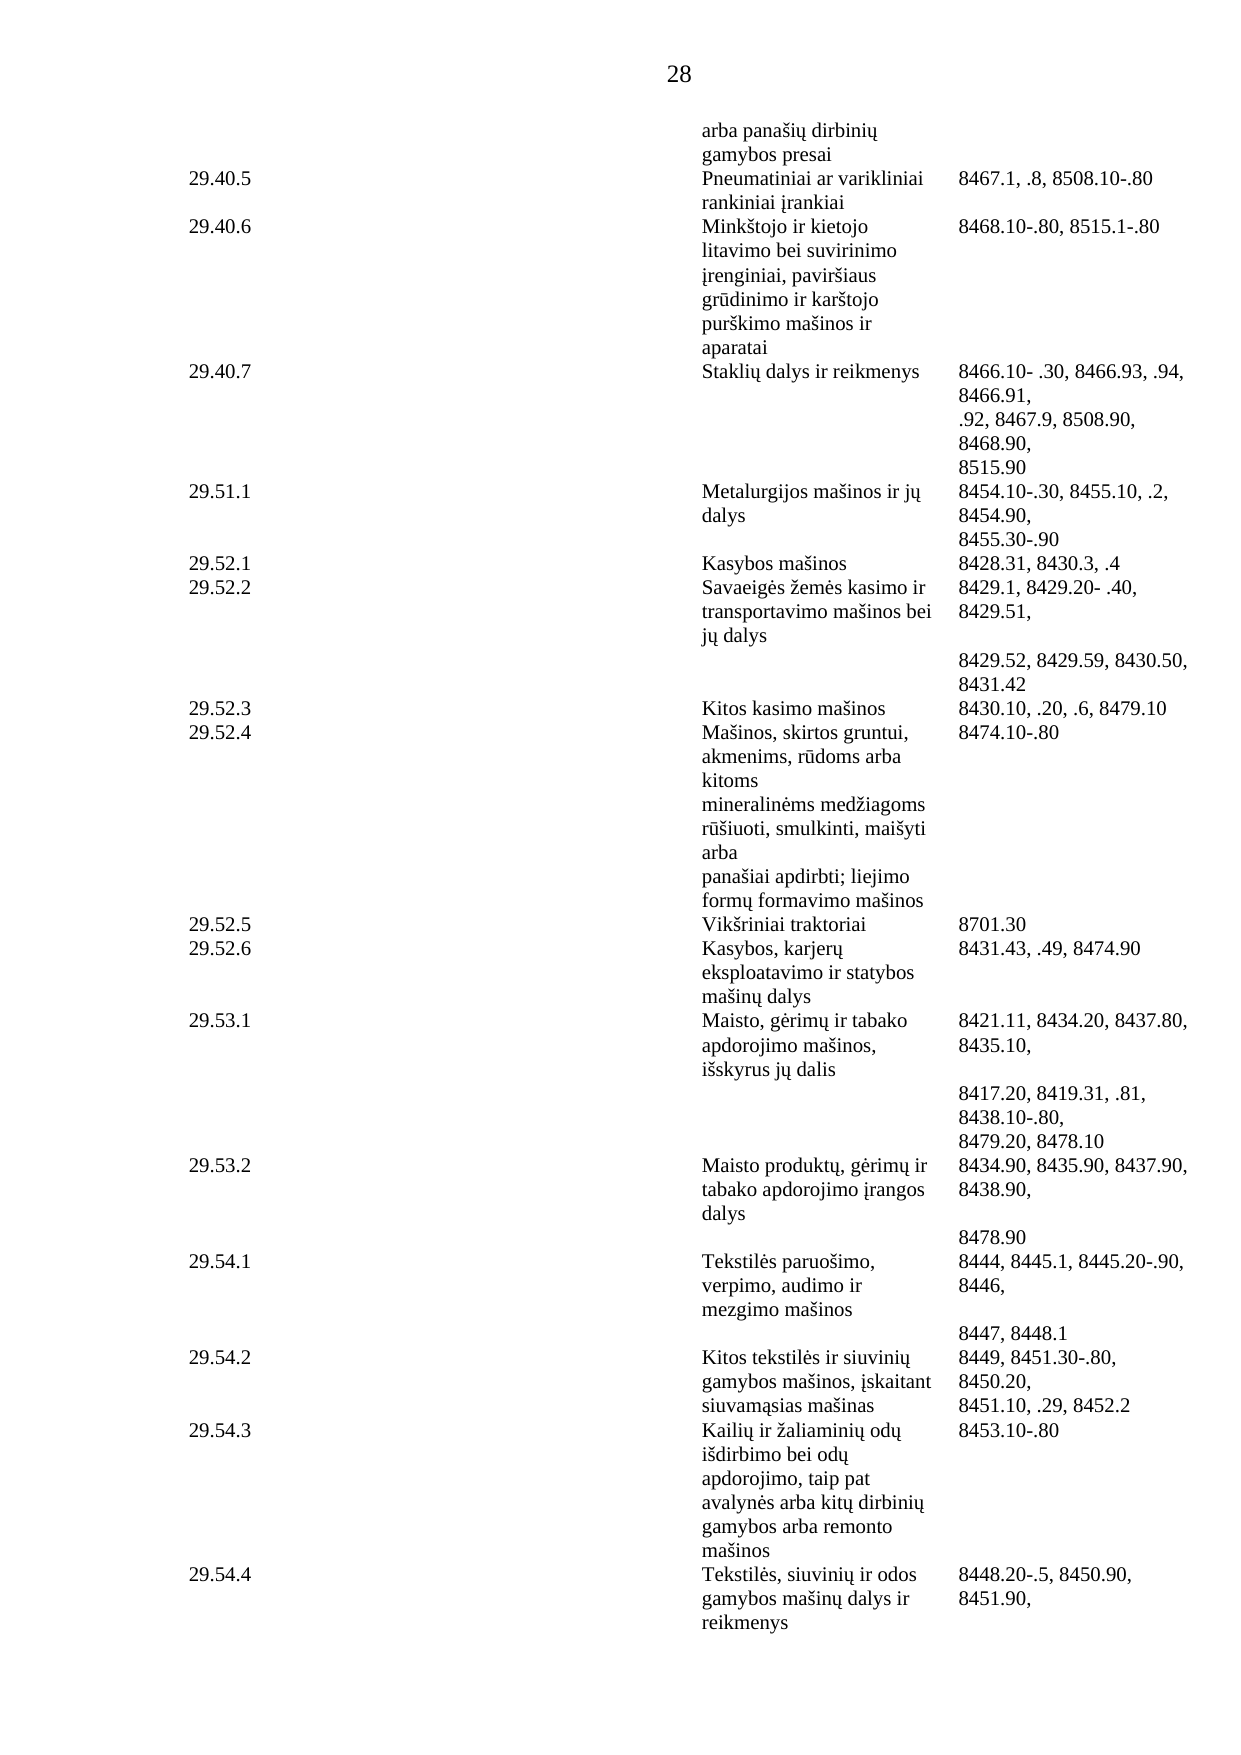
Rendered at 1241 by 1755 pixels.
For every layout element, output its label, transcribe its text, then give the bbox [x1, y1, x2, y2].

table_cell 8428.31, 8430.3, .4 [947, 551, 1204, 575]
table_cell Metalurgijos mašinos ir jų dalys [690, 479, 947, 527]
table_cell siuvamąsias mašinas [690, 1394, 947, 1417]
table_cell 29.53.2 [177, 1153, 344, 1225]
table_cell [344, 166, 690, 214]
table_cell arba panašių dirbinių gamybos presai [690, 118, 947, 166]
table_cell [177, 1129, 344, 1153]
table_cell [177, 527, 344, 551]
table_cell 8444, 8445.1, 8445.20-.90, 8446, [947, 1249, 1204, 1321]
table_cell [177, 1490, 344, 1562]
table_cell 29.52.6 [177, 936, 344, 1008]
table_cell 8447, 8448.1 [947, 1321, 1204, 1345]
table_cell 29.54.4 [177, 1562, 344, 1634]
table_cell [947, 1490, 1204, 1562]
table_cell Minkštojo ir kietojo litavimo bei suvirinimo įrenginiai, paviršiaus [690, 214, 947, 287]
table_cell [344, 1418, 690, 1490]
table_cell 8468.10-.80, 8515.1-.80 [947, 214, 1204, 287]
table_cell [344, 864, 690, 912]
table_cell [690, 1321, 947, 1345]
table_cell [344, 936, 690, 1008]
table_cell avalynės arba kitų dirbinių gamybos arba remonto mašinos [690, 1490, 947, 1562]
table_cell [177, 648, 344, 696]
table_cell .92, 8467.9, 8508.90, 8468.90, [947, 407, 1204, 455]
table_cell [947, 118, 1204, 166]
table_cell [177, 407, 344, 455]
table_cell 8429.52, 8429.59, 8430.50, 8431.42 [947, 648, 1204, 696]
table_cell Mašinos, skirtos gruntui, akmenims, rūdoms arba kitoms [690, 720, 947, 792]
table_cell 8454.10-.30, 8455.10, .2, 8454.90, [947, 479, 1204, 527]
table_cell [344, 696, 690, 720]
table_cell [344, 1129, 690, 1153]
table_cell 29.54.3 [177, 1418, 344, 1490]
table_cell 29.54.1 [177, 1249, 344, 1321]
table_cell 29.40.5 [177, 166, 344, 214]
table_cell [344, 1009, 690, 1081]
table_cell [344, 527, 690, 551]
table_cell 29.52.2 [177, 575, 344, 647]
table_cell [344, 1321, 690, 1345]
table_cell [344, 912, 690, 936]
table_cell [947, 864, 1204, 912]
table_cell [344, 1490, 690, 1562]
table_cell Staklių dalys ir reikmenys [690, 359, 947, 407]
table_cell 8417.20, 8419.31, .81, 8438.10-.80, [947, 1081, 1204, 1129]
table_cell 8479.20, 8478.10 [947, 1129, 1204, 1153]
table_cell 8478.90 [947, 1225, 1204, 1249]
table_cell 8466.10- .30, 8466.93, .94, 8466.91, [947, 359, 1204, 407]
table_cell [177, 792, 344, 864]
table_cell Tekstilės paruošimo, verpimo, audimo ir mezgimo mašinos [690, 1249, 947, 1321]
table_cell Kasybos mašinos [690, 551, 947, 575]
table_cell [344, 287, 690, 359]
table_cell Maisto, gėrimų ir tabako apdorojimo mašinos, išskyrus jų dalis [690, 1009, 947, 1081]
table_cell [344, 720, 690, 792]
table_cell Kailių ir žaliaminių odų išdirbimo bei odų apdorojimo, taip pat [690, 1418, 947, 1490]
table_cell [690, 1129, 947, 1153]
table_cell 8449, 8451.30-.80, 8450.20, [947, 1345, 1204, 1393]
table_cell [947, 287, 1204, 359]
table_cell Kasybos, karjerų eksploatavimo ir statybos mašinų dalys [690, 936, 947, 1008]
table_cell 29.52.4 [177, 720, 344, 792]
table_cell [344, 1225, 690, 1249]
table_cell Savaeigės žemės kasimo ir transportavimo mašinos bei jų dalys [690, 575, 947, 647]
table_cell 29.52.3 [177, 696, 344, 720]
table_cell 8455.30-.90 [947, 527, 1204, 551]
table_cell 29.40.6 [177, 214, 344, 287]
table_cell Tekstilės, siuvinių ir odos gamybos mašinų dalys ir reikmenys [690, 1562, 947, 1634]
table_cell [344, 1153, 690, 1225]
table_cell [344, 479, 690, 527]
table_cell [690, 455, 947, 479]
table_cell [177, 287, 344, 359]
table_cell 8448.20-.5, 8450.90, 8451.90, [947, 1562, 1204, 1634]
table_cell Kitos tekstilės ir siuvinių gamybos mašinos, įskaitant [690, 1345, 947, 1393]
table_cell [344, 359, 690, 407]
table_cell [690, 1225, 947, 1249]
table_cell 29.54.2 [177, 1345, 344, 1393]
table_cell [177, 1225, 344, 1249]
table_cell [344, 1562, 690, 1634]
table_cell 8701.30 [947, 912, 1204, 936]
table_cell [344, 1394, 690, 1417]
table_cell [344, 118, 690, 166]
table_cell [344, 455, 690, 479]
table_cell [344, 551, 690, 575]
table_cell [177, 1394, 344, 1417]
table_cell [344, 1345, 690, 1393]
table_cell 8515.90 [947, 455, 1204, 479]
table_cell [344, 648, 690, 696]
table_cell Pneumatiniai ar varikliniai rankiniai įrankiai [690, 166, 947, 214]
table_cell [947, 792, 1204, 864]
table_cell [690, 648, 947, 696]
table_cell 8474.10-.80 [947, 720, 1204, 792]
table_cell [177, 1321, 344, 1345]
table_cell 8434.90, 8435.90, 8437.90, 8438.90, [947, 1153, 1204, 1225]
table_cell [177, 1081, 344, 1129]
table_cell 29.53.1 [177, 1009, 344, 1081]
table_cell Kitos kasimo mašinos [690, 696, 947, 720]
table_cell [344, 575, 690, 647]
table_cell mineralinėms medžiagoms rūšiuoti, smulkinti, maišyti arba [690, 792, 947, 864]
table_cell 29.52.5 [177, 912, 344, 936]
table_cell 29.52.1 [177, 551, 344, 575]
table_cell 8429.1, 8429.20- .40, 8429.51, [947, 575, 1204, 647]
table_cell 29.40.7 [177, 359, 344, 407]
table_cell 8451.10, .29, 8452.2 [947, 1394, 1204, 1417]
table_cell 8421.11, 8434.20, 8437.80, 8435.10, [947, 1009, 1204, 1081]
table_cell [690, 1081, 947, 1129]
table_cell Vikšriniai traktoriai [690, 912, 947, 936]
table_cell panašiai apdirbti; liejimo formų formavimo mašinos [690, 864, 947, 912]
table_cell [344, 214, 690, 287]
table_cell 8453.10-.80 [947, 1418, 1204, 1490]
table_cell [690, 407, 947, 455]
table_cell [344, 1081, 690, 1129]
table_cell [344, 792, 690, 864]
table_cell [177, 118, 344, 166]
table_cell [177, 864, 344, 912]
table_cell 8467.1, .8, 8508.10-.80 [947, 166, 1204, 214]
table_cell 29.51.1 [177, 479, 344, 527]
table_cell [344, 407, 690, 455]
table_cell [177, 455, 344, 479]
table_cell 8430.10, .20, .6, 8479.10 [947, 696, 1204, 720]
table_cell grūdinimo ir karštojo purškimo mašinos ir aparatai [690, 287, 947, 359]
table_cell [344, 1249, 690, 1321]
table_cell Maisto produktų, gėrimų ir tabako apdorojimo įrangos dalys [690, 1153, 947, 1225]
table_cell [690, 527, 947, 551]
table_cell 8431.43, .49, 8474.90 [947, 936, 1204, 1008]
